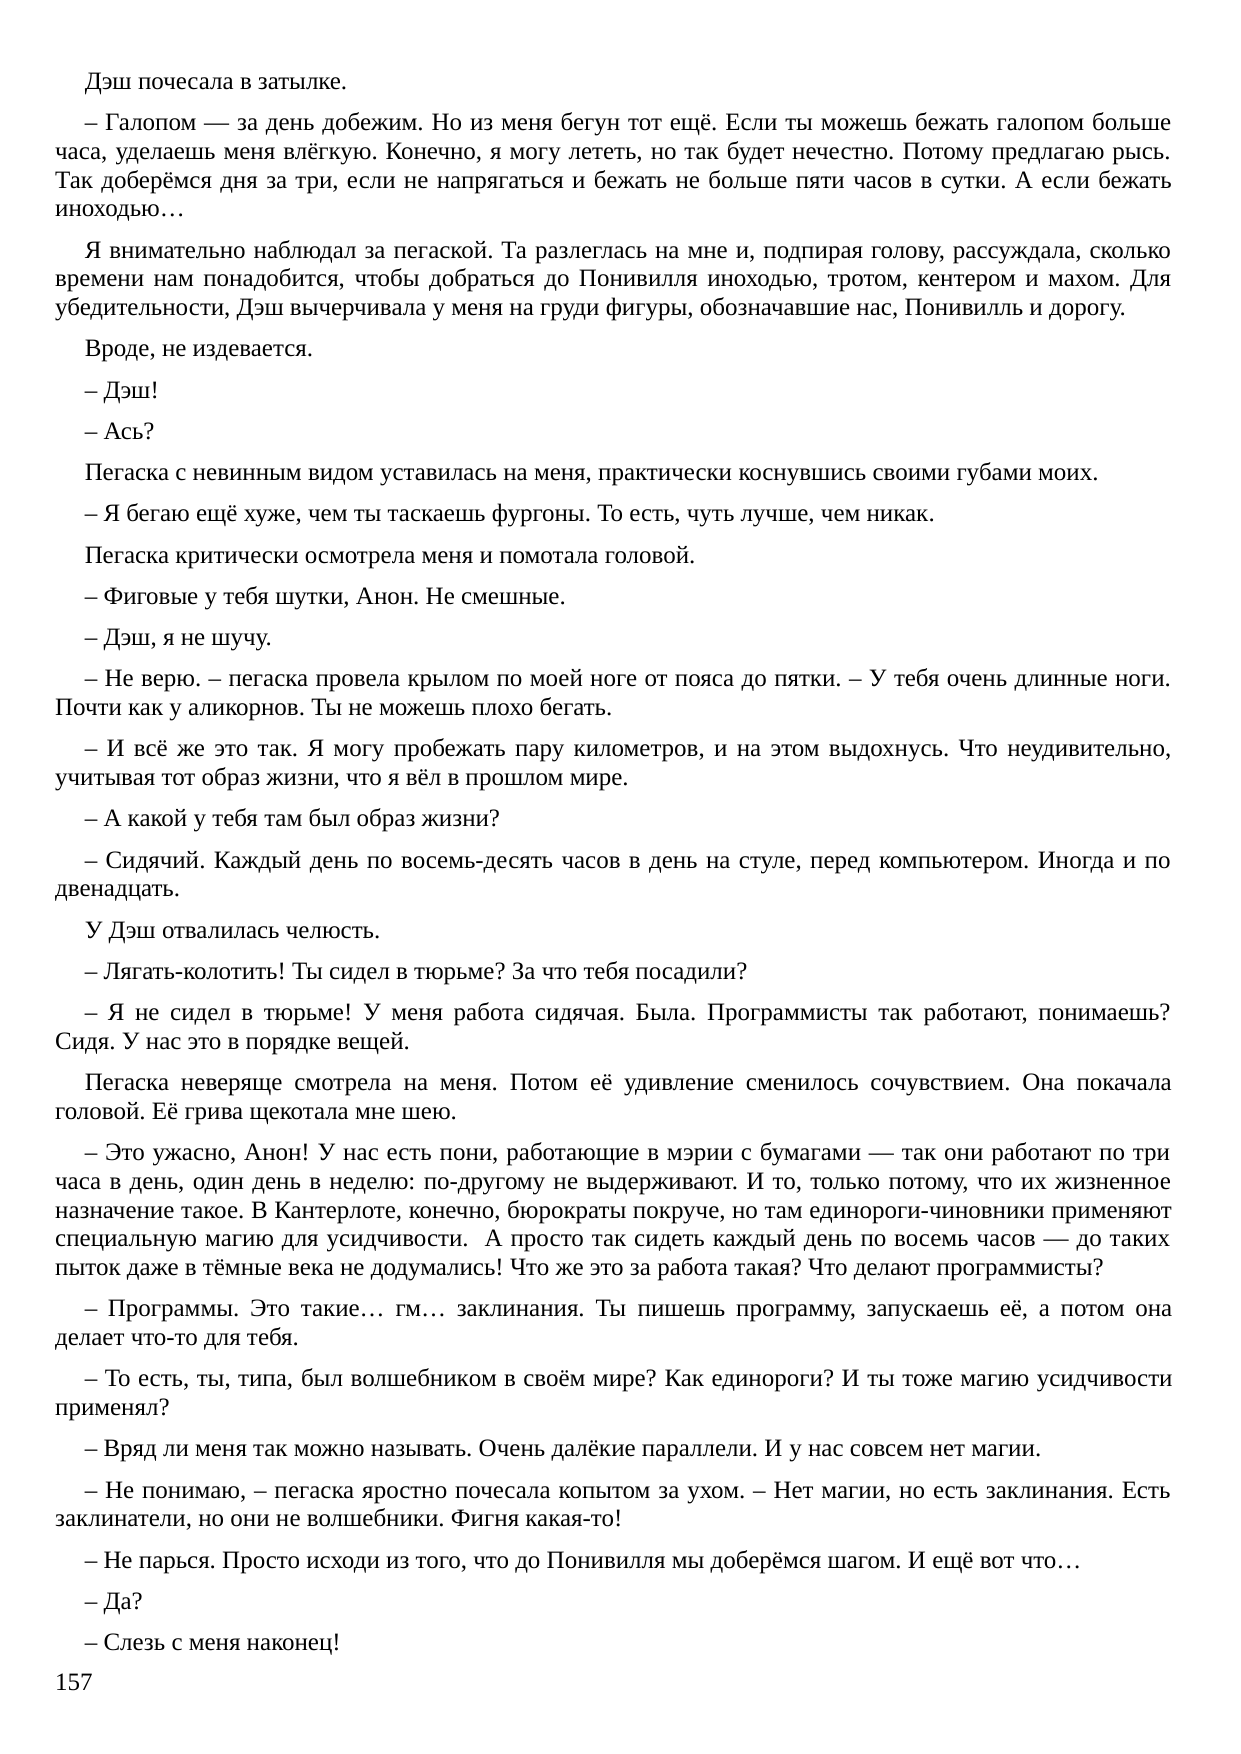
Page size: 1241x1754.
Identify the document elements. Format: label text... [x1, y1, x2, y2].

text Я внимательно наблюдал за пегаской. Та разлеглась на мне и, подпирая голову, рассуждала, сколько времени нам понадобится, чтобы добраться до Понивилля иноходью, тротом, кентером и махом. Для убедительности, Дэш вычерчивала у меня на груди фигуры, обозначавшие нас, Понивилль и дорогу. [55, 235, 1173, 321]
text – Не парься. Просто исходи из того, что до Понивилля мы доберёмся шагом. И ещё вот что… [55, 1545, 1173, 1573]
text Пегаска неверяще смотрела на меня. Потом её удивление сменилось сочувствием. Она покачала головой. Её грива щекотала мне шею. [55, 1067, 1173, 1125]
text – И всё же это так. Я могу пробежать пару километров, и на этом выдохнусь. Что неудивительно, учитывая тот образ жизни, что я вёл в прошлом мире. [55, 733, 1173, 791]
text – Лягать-колотить! Ты сидел в тюрьме? За что тебя посадили? [55, 956, 1173, 985]
text – А какой у тебя там был образ жизни? [55, 803, 1173, 832]
text Дэш почесала в затылке. [55, 66, 1173, 95]
text Пегаска с невинным видом уставилась на меня, практически коснувшись своими губами моих. [55, 457, 1173, 486]
text – Фиговые у тебя шутки, Анон. Не смешные. [55, 581, 1173, 610]
text – Дэш, я не шучу. [55, 622, 1173, 651]
text – Я бегаю ещё хуже, чем ты таскаешь фургоны. То есть, чуть лучше, чем никак. [55, 498, 1173, 527]
text – То есть, ты, типа, был волшебником в своём мире? Как единороги? И ты тоже магию усидчивости применял? [55, 1363, 1173, 1421]
text – Ась? [55, 416, 1173, 445]
text – Не понимаю, – пегаска яростно почесала копытом за ухом. – Нет магии, но есть заклинания. Есть заклинатели, но они не волшебники. Фигня какая-то! [55, 1475, 1173, 1532]
text – Я не сидел в тюрьме! У меня работа сидячая. Была. Программисты так работают, понимаешь? Сидя. У нас это в порядке вещей. [55, 997, 1173, 1055]
text – Дэш! [55, 375, 1173, 403]
text – Вряд ли меня так можно называть. Очень далёкие параллели. И у нас совсем нет магии. [55, 1433, 1173, 1462]
text – Галопом — за день добежим. Но из меня бегун тот ещё. Если ты можешь бежать галопом больше часа, уделаешь меня влёгкую. Конечно, я могу лететь, но так будет нечестно. Потому предлагаю рысь. Так доберёмся дня за три, если не напрягаться и бежать не больше пяти часов в сутки. А если бежать иноходью… [55, 107, 1173, 222]
text – Не верю. – пегаска провела крылом по моей ноге от пояса до пятки. – У тебя очень длинные ноги. Почти как у аликорнов. Ты не можешь плохо бегать. [55, 663, 1173, 721]
text Вроде, не издевается. [55, 333, 1173, 362]
text – Программы. Это такие… гм… заклинания. Ты пишешь программу, запускаешь её, а потом она делает что-то для тебя. [55, 1293, 1173, 1351]
text Пегаска критически осмотрела меня и помотала головой. [55, 540, 1173, 568]
text У Дэш отвалилась челюсть. [55, 915, 1173, 943]
text – Слезь с меня наконец! [55, 1627, 1173, 1656]
text – Это ужасно, Анон! У нас есть пони, работающие в мэрии с бумагами — так они работают по три часа в день, один день в неделю: по-другому не выдерживают. И то, только потому, что их жизненное назначение такое. В Кантерлоте, конечно, бюрократы покруче, но там единороги-чиновники применяют специальную магию для усидчивости. А просто так сидеть каждый день по восемь часов — до таких пыток даже в тёмные века не додумались! Что же это за работа такая? Что делают программисты? [55, 1137, 1173, 1281]
text – Да? [55, 1586, 1173, 1615]
text – Сидячий. Каждый день по восемь-десять часов в день на стуле, перед компьютером. Иногда и по двенадцать. [55, 845, 1173, 902]
